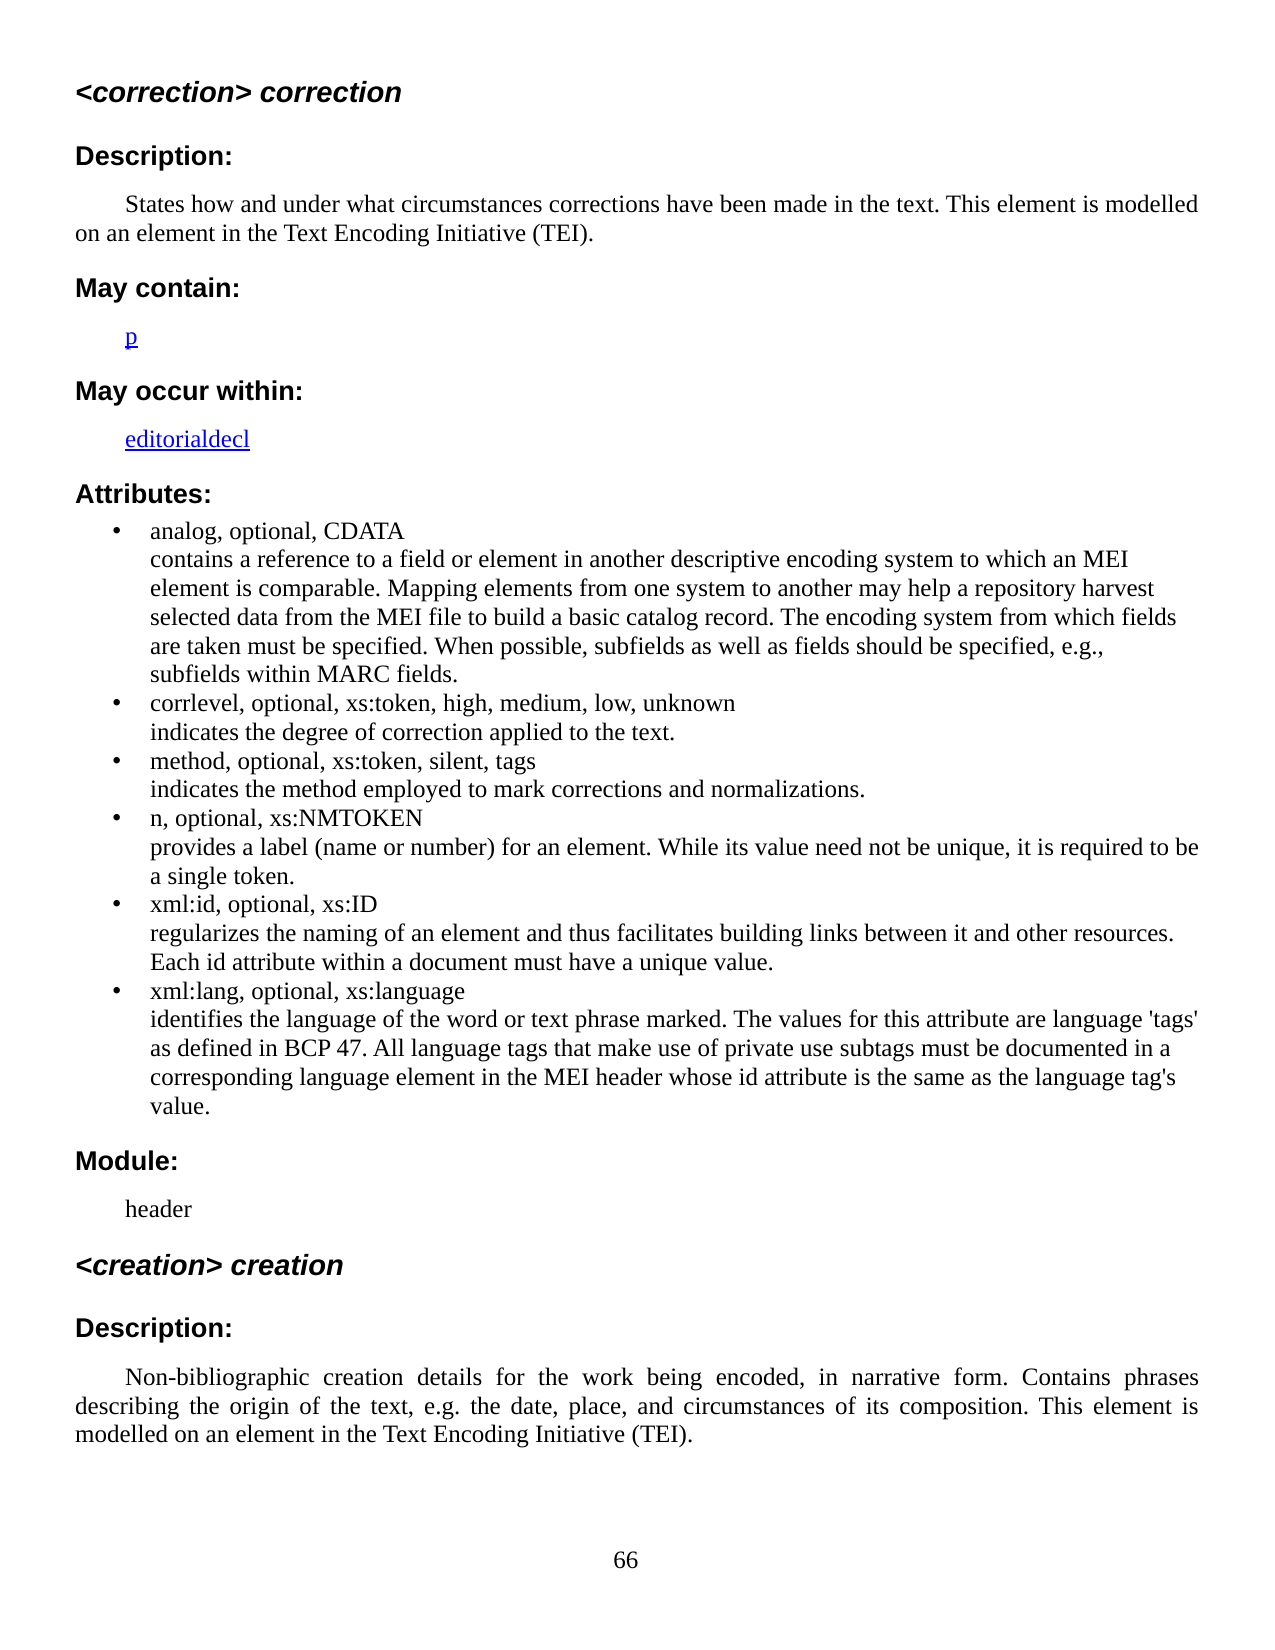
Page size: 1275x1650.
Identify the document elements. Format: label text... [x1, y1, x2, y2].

list xml:id, optional, xs:ID regularizes the naming of an element and thus facilitates building links between it and other resources. Each id attribute within a document must have a unique value. [112, 889, 1200, 976]
list method, optional, xs:token, silent, tags indicates the method employed to mark corrections and normalizations. [112, 746, 1200, 803]
list xml:lang, optional, xs:language identifies the language of the word or text phrase marked. The values for this attribute are language 'tags' as defined in BCP 47. All language tags that make use of private use subtags must be documented in a corresponding language element in the MEI header whose id attribute is the same as the language tag's value. [112, 976, 1200, 1119]
text Non-bibliographic creation details for the work being encoded, in narrative form. Contains phrases describing the origin of the text, e.g. the date, place, and circumstances of its composition. This element is modelled on an element in the Text Encoding Initiative (TEI). [75, 1362, 1200, 1448]
list n, optional, xs:NMTOKEN provides a label (name or number) for an element. While its value need not be unique, it is required to be a single token. [112, 803, 1200, 889]
subtitle May contain: [75, 272, 1200, 303]
text States how and under what circumstances corrections have been made in the text. This element is modelled on an element in the Text Encoding Initiative (TEI). [75, 189, 1200, 247]
text editorialdecl [75, 424, 1200, 453]
subtitle <correction> correction [75, 75, 1200, 108]
text p [75, 321, 1200, 350]
subtitle Attributes: [75, 478, 1200, 509]
subtitle May occur within: [75, 375, 1200, 406]
list analog, optional, CDATA contains a reference to a field or element in another descriptive encoding system to which an MEI element is comparable. Mapping elements from one system to another may help a repository harvest selected data from the MEI file to build a basic catalog record. The encoding system from which fields are taken must be specified. When possible, subfields as well as fields should be specified, e.g., subfields within MARC fields. [112, 516, 1200, 688]
list corrlevel, optional, xs:token, high, medium, low, unknown indicates the degree of correction applied to the text. [112, 688, 1200, 746]
subtitle <creation> creation [75, 1248, 1200, 1281]
subtitle Description: [75, 140, 1200, 171]
subtitle Description: [75, 1312, 1200, 1344]
subtitle Module: [75, 1144, 1200, 1176]
text header [75, 1194, 1200, 1223]
